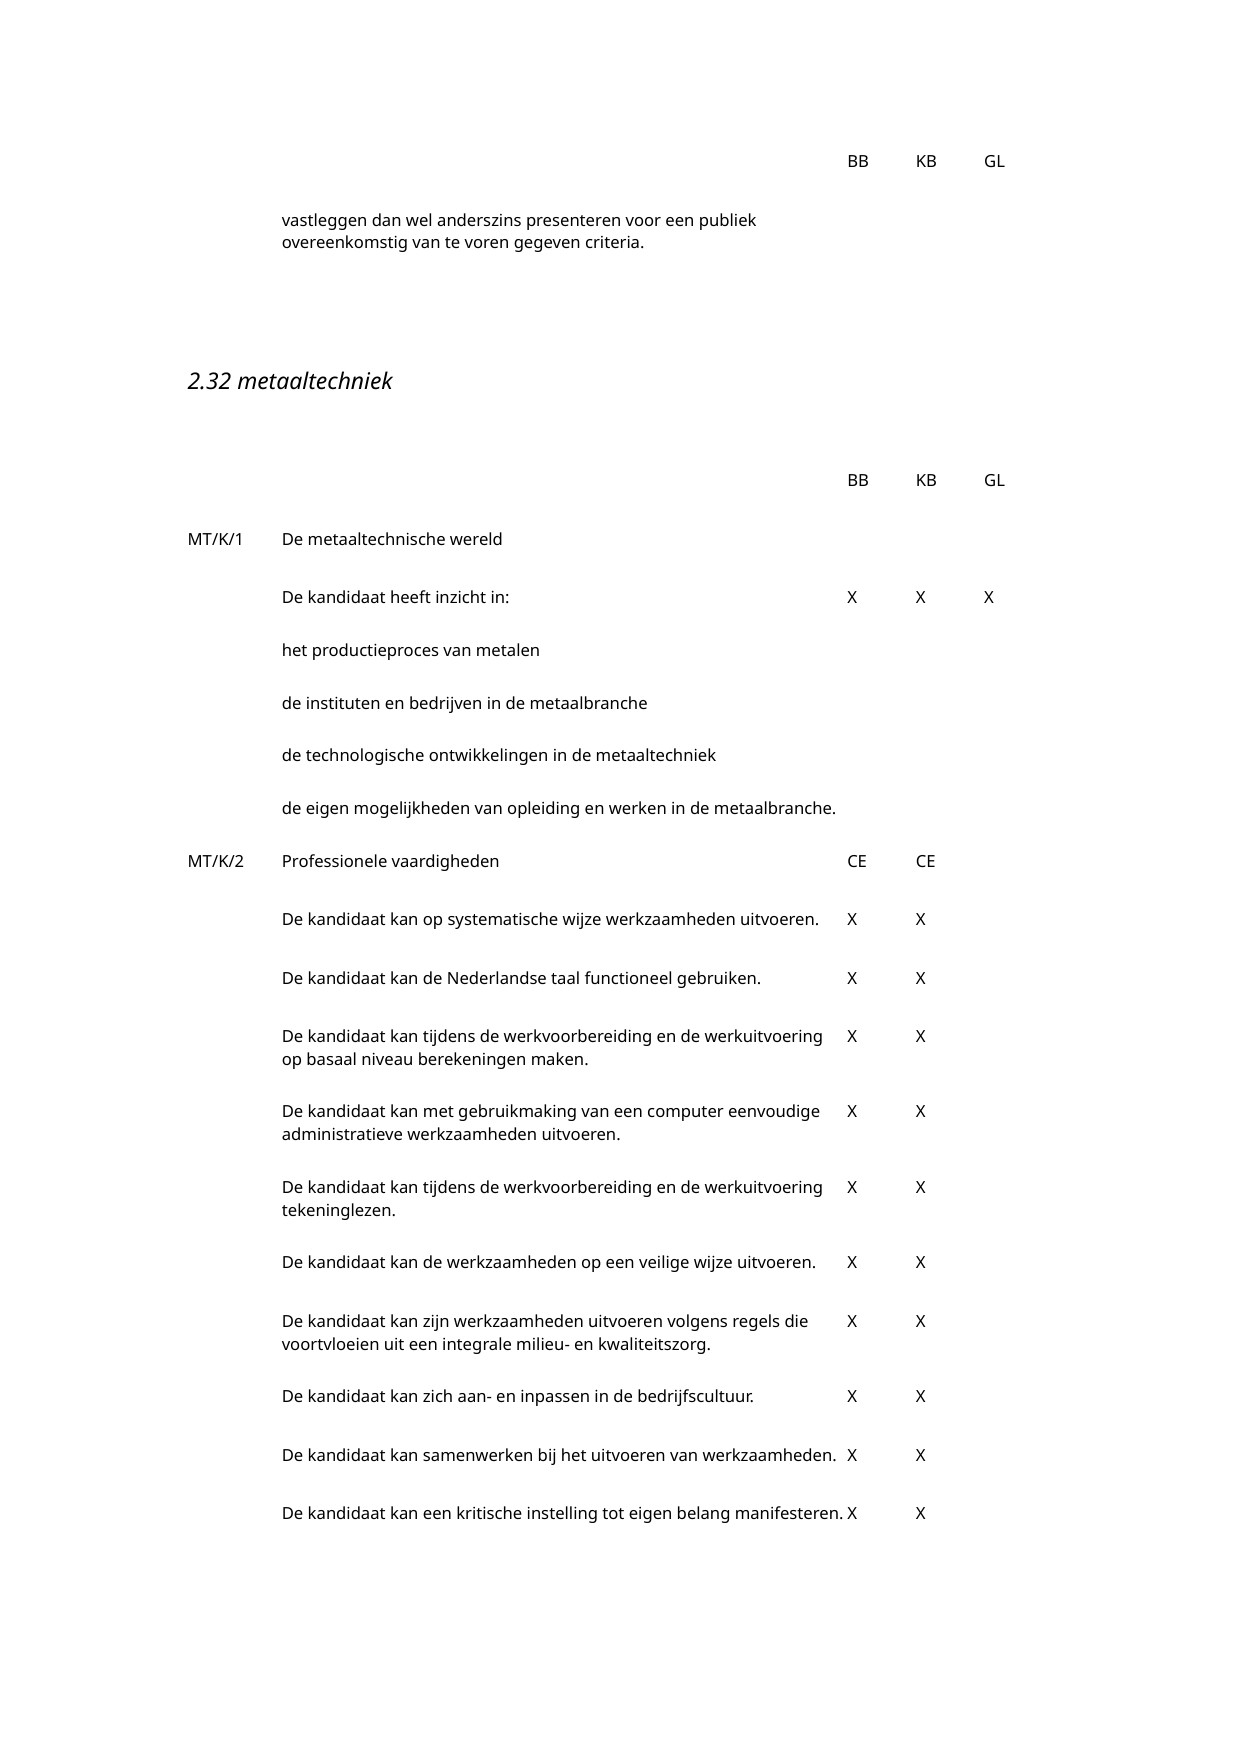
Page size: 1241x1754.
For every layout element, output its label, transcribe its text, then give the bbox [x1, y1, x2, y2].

table_cell De metaaltechnische wereld [282, 528, 847, 586]
table_cell De kandidaat kan op systematische wijze werkzaamheden uitvoeren. [282, 908, 847, 966]
table_cell X [916, 1100, 984, 1176]
table_cell [984, 1443, 1053, 1502]
table_cell [984, 849, 1053, 908]
table_cell MT/K/1 [188, 528, 282, 586]
table_cell [188, 1251, 282, 1309]
table_cell [188, 1100, 282, 1176]
table_cell [188, 1025, 282, 1100]
table_cell X [916, 1251, 984, 1309]
table_cell [916, 528, 984, 586]
table_cell [984, 966, 1053, 1025]
table_cell De kandidaat kan met gebruikmaking van een computer eenvoudige administratieve werkzaamheden uitvoeren. [282, 1100, 847, 1176]
table_cell [188, 908, 282, 966]
table_cell [984, 1100, 1053, 1176]
table_cell De kandidaat kan tijdens de werkvoorbereiding en de werkuitvoering op basaal niveau berekeningen maken. [282, 1025, 847, 1100]
table_cell De kandidaat kan tijdens de werkvoorbereiding en de werkuitvoering tekeninglezen. [282, 1176, 847, 1251]
table_cell Professionele vaardigheden [282, 849, 847, 908]
table_header GL [984, 150, 1053, 208]
table_cell [847, 209, 916, 284]
table_cell X [916, 1176, 984, 1251]
table_cell X [847, 1309, 916, 1385]
table_header [282, 150, 847, 208]
table_header KB [916, 150, 984, 208]
table_cell X [847, 908, 916, 966]
table_cell CE [916, 849, 984, 908]
table_cell X [847, 1385, 916, 1443]
table_cell [188, 1385, 282, 1443]
table_cell X [916, 908, 984, 966]
table_cell [984, 1502, 1053, 1560]
table_cell X [847, 1502, 916, 1560]
table_header [282, 469, 847, 527]
table_cell [847, 528, 916, 586]
table_cell [916, 209, 984, 284]
table_cell [984, 1385, 1053, 1443]
table_cell X [847, 1443, 916, 1502]
table_cell De kandidaat heeft inzicht in: het productieproces van metalen de instituten en bedrijven in de metaalbranche de technologische ontwikkelingen in de metaaltechniek de eigen mogelijkheden van opleiding en werken in de metaalbranche. [282, 586, 847, 849]
table_cell vastleggen dan wel anderszins presenteren voor een publiek overeenkomstig van te voren gegeven criteria. [282, 209, 847, 284]
table_cell X [847, 1176, 916, 1251]
table_cell CE [847, 849, 916, 908]
table_cell [984, 1025, 1053, 1100]
table_cell De kandidaat kan de werkzaamheden op een veilige wijze uitvoeren. [282, 1251, 847, 1309]
table_cell [984, 1176, 1053, 1251]
table_cell X [847, 1025, 916, 1100]
table_cell [188, 1502, 282, 1560]
table_cell [984, 908, 1053, 966]
table_cell De kandidaat kan de Nederlandse taal functioneel gebruiken. [282, 966, 847, 1025]
table_cell X [916, 1385, 984, 1443]
table_cell X [916, 1309, 984, 1385]
table_header KB [916, 469, 984, 527]
table_header BB [847, 469, 916, 527]
table_cell X [847, 586, 916, 849]
table_cell [188, 966, 282, 1025]
table_cell [188, 1443, 282, 1502]
table_cell [984, 1251, 1053, 1309]
table_cell [984, 528, 1053, 586]
table_cell X [916, 1025, 984, 1100]
table_cell X [916, 1502, 984, 1560]
table_cell X [916, 966, 984, 1025]
table_header [188, 150, 282, 208]
subtitle 2.32 metaaltechniek [187, 365, 1053, 396]
table_cell X [847, 966, 916, 1025]
table_cell X [984, 586, 1053, 849]
table_cell De kandidaat kan zijn werkzaamheden uitvoeren volgens regels die voortvloeien uit een integrale milieu- en kwaliteitszorg. [282, 1309, 847, 1385]
table_header BB [847, 150, 916, 208]
table_cell [188, 1309, 282, 1385]
table_header GL [984, 469, 1053, 527]
table_cell [984, 1309, 1053, 1385]
table_cell De kandidaat kan zich aan- en inpassen in de bedrijfscultuur. [282, 1385, 847, 1443]
table_cell [188, 1176, 282, 1251]
table_cell De kandidaat kan een kritische instelling tot eigen belang manifesteren. [282, 1502, 847, 1560]
table_cell [188, 586, 282, 849]
table_cell De kandidaat kan samenwerken bij het uitvoeren van werkzaamheden. [282, 1443, 847, 1502]
table_cell [984, 209, 1053, 284]
table_cell MT/K/2 [188, 849, 282, 908]
table_cell [188, 209, 282, 284]
table_cell X [916, 586, 984, 849]
table_cell X [847, 1100, 916, 1176]
table_cell X [916, 1443, 984, 1502]
table_header [188, 469, 282, 527]
table_cell X [847, 1251, 916, 1309]
